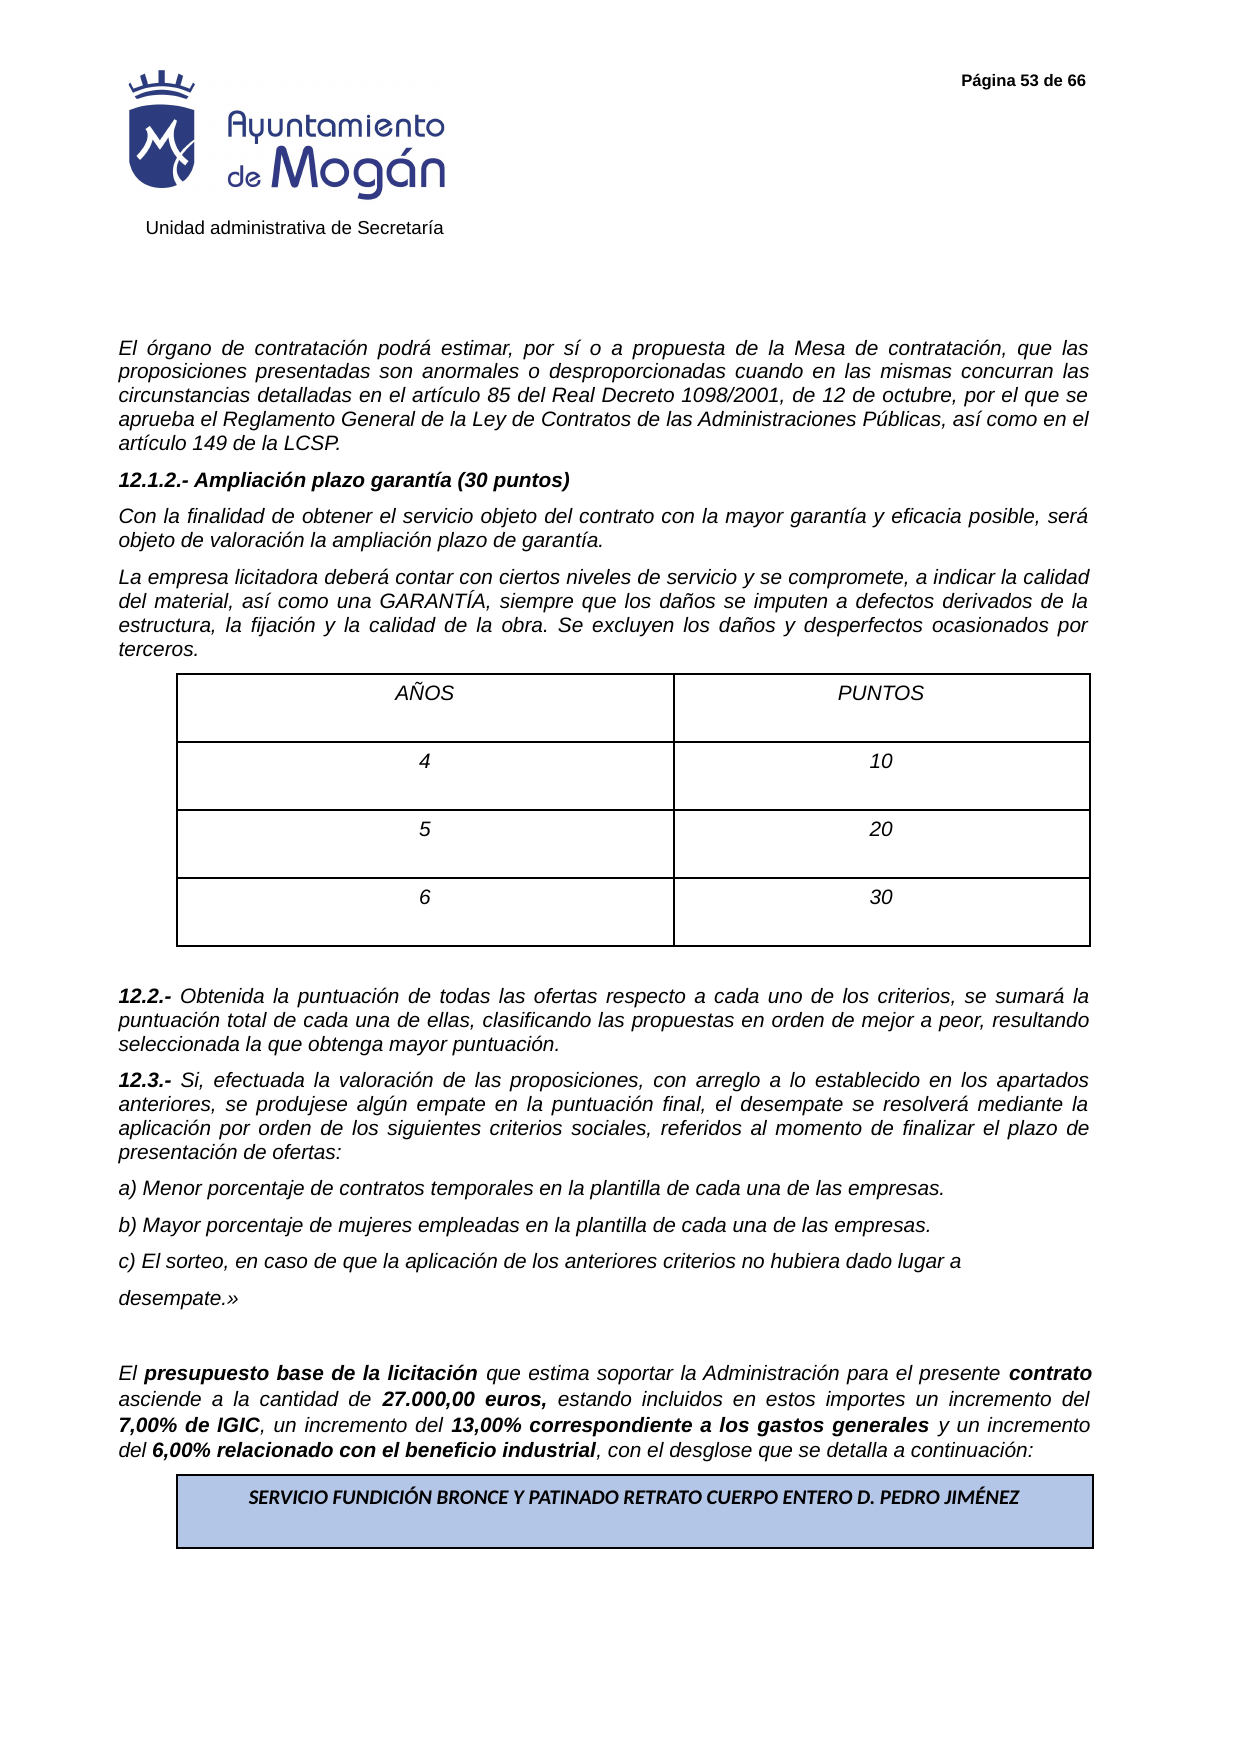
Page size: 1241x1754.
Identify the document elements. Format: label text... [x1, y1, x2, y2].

table_cell 5 [178, 811, 673, 877]
text 12.3.- Si, efectuada la valoración de las proposiciones, con arreglo a lo establecido en los apartados anteriores, se produjese algún empate en la puntuación final, el desempate se resolverá mediante la aplicación por orden de los siguientes criterios sociales, referidos al momento de finalizar el plazo de presentación de ofertas: [118, 1068, 1092, 1164]
text 12.1.2.- Ampliación plazo garantía (30 puntos) [118, 468, 1092, 492]
table_cell 4 [178, 743, 673, 809]
table_cell 6 [178, 879, 673, 945]
text c) El sorteo, en caso de que la aplicación de los anteriores criterios no hubiera dado lugar a [118, 1249, 1092, 1273]
text a) Menor porcentaje de contratos temporales en la plantilla de cada una de las empresas. [118, 1176, 1092, 1200]
table_header SERVICIO FUNDICIÓN BRONCE Y PATINADO RETRATO CUERPO ENTERO D. PEDRO JIMÉNEZ [178, 1476, 1092, 1547]
table_header AÑOS [178, 675, 673, 741]
text Con la finalidad de obtener el servicio objeto del contrato con la mayor garantía y eficacia posible, será objeto de valoración la ampliación plazo de garantía. [118, 504, 1092, 552]
text La empresa licitadora deberá contar con ciertos niveles de servicio y se compromete, a indicar la calidad del material, así como una GARANTÍA, siempre que los daños se imputen a defectos derivados de la estructura, la fijación y la calidad de la obra. Se excluyen los daños y desperfectos ocasionados por terceros. [118, 564, 1092, 660]
text b) Mayor porcentaje de mujeres empleadas en la plantilla de cada una de las empresas. [118, 1213, 1092, 1237]
text El órgano de contratación podrá estimar, por sí o a propuesta de la Mesa de contratación, que las proposiciones presentadas son anormales o desproporcionadas cuando en las mismas concurran las circunstancias detalladas en el artículo 85 del Real Decreto 1098/2001, de 12 de octubre, por el que se aprueba el Reglamento General de la Ley de Contratos de las Administraciones Públicas, así como en el artículo 149 de la LCSP. [118, 335, 1092, 455]
table_cell 30 [675, 879, 1089, 945]
text desempate.» [118, 1286, 1092, 1309]
text 12.2.- Obtenida la puntuación de todas las ofertas respecto a cada uno de los criterios, se sumará la puntuación total de cada una de ellas, clasificando las propuestas en orden de mejor a peor, resultando seleccionada la que obtenga mayor puntuación. [118, 983, 1092, 1055]
table_header PUNTOS [675, 675, 1089, 741]
table_cell 20 [675, 811, 1089, 877]
table_cell 10 [675, 743, 1089, 809]
picture [128, 70, 445, 206]
text El presupuesto base de la licitación que estima soportar la Administración para el presente contrato asciende a la cantidad de 27.000,00 euros, estando incluidos en estos importes un incremento del 7,00% de IGIC, un incremento del 13,00% correspondiente a los gastos generales y un incremento del 6,00% relacionado con el beneficio industrial, con el desglose que se detalla a continuación: [118, 1358, 1092, 1461]
